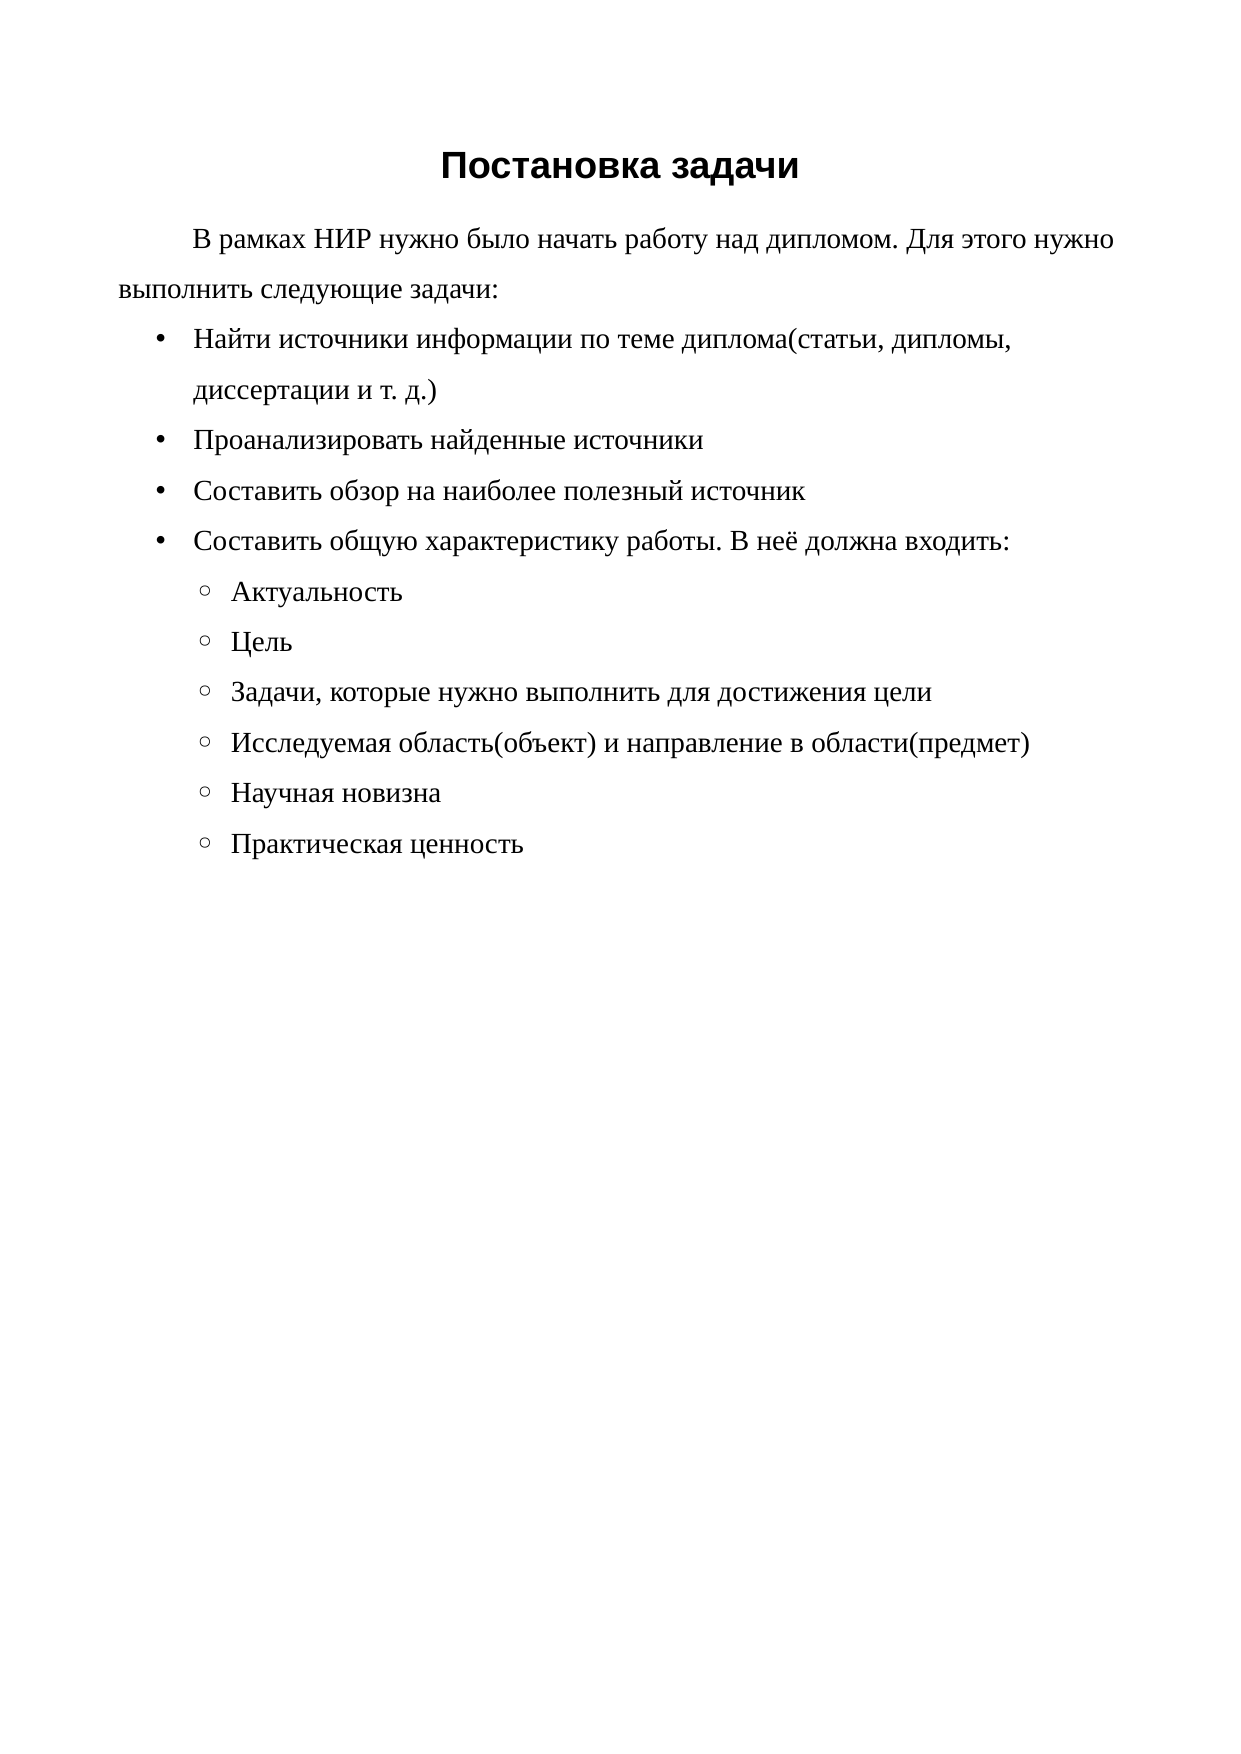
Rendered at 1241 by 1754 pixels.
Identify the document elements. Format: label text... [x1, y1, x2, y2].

list Актуальность [193, 574, 1122, 607]
subtitle Постановка задачи [118, 143, 1122, 187]
list Проанализировать найденные источники [156, 422, 1122, 456]
list Цель [193, 624, 1122, 658]
list Задачи, которые нужно выполнить для достижения цели [193, 674, 1122, 708]
text В рамках НИР нужно было начать работу над дипломом. Для этого нужно выполнить следующие задачи: [118, 221, 1122, 305]
list Исследуемая область(объект) и направление в области(предмет) [193, 725, 1122, 758]
list Научная новизна [193, 775, 1122, 809]
list Составить обзор на наиболее полезный источник [156, 473, 1122, 506]
list Практическая ценность [193, 826, 1122, 859]
list Составить общую характеристику работы. В неё должна входить: [156, 523, 1122, 557]
list Найти источники информации по теме диплома(статьи, дипломы, диссертации и т. д.) [156, 322, 1122, 406]
